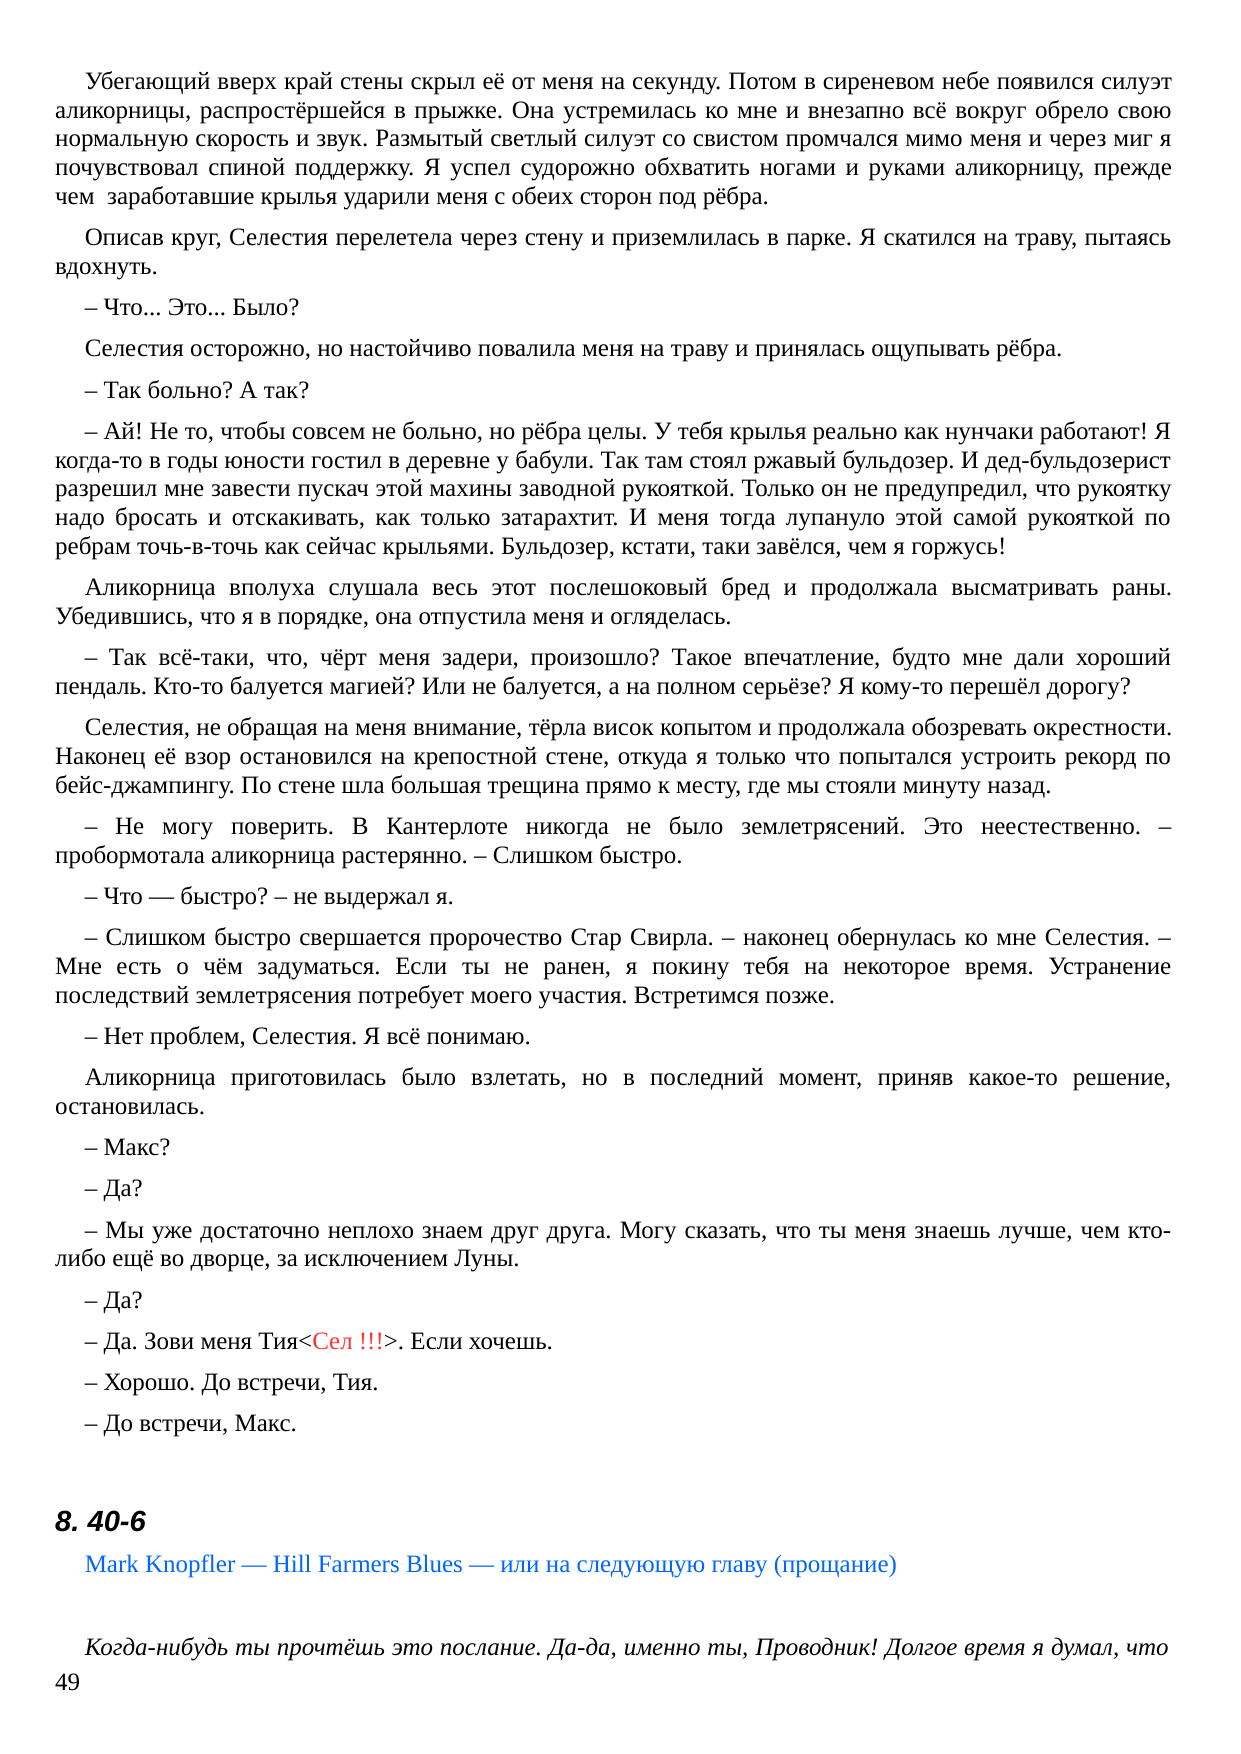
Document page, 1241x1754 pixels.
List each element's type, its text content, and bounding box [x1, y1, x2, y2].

text Mark Knopfler — Hill Farmers Blues — или на следующую главу (прощание) [55, 1549, 1173, 1578]
text – Ай! Не то, чтобы совсем не больно, но рёбра целы. У тебя крылья реально как нунчаки работают! Я когда-то в годы юности гостил в деревне у бабули. Так там стоял ржавый бульдозер. И дед-бульдозерист разрешил мне завести пускач этой махины заводной рукояткой. Только он не предупредил, что рукоятку надо бросать и отскакивать, как только затарахтит. И меня тогда лупануло этой самой рукояткой по ребрам точь-в-точь как сейчас крыльями. Бульдозер, кстати, таки завёлся, чем я горжусь! [55, 416, 1173, 560]
text – Да? [55, 1173, 1173, 1202]
text – Слишком быстро свершается пророчество Стар Свирла. – наконец обернулась ко мне Селестия. – Мне есть о чём задуматься. Если ты не ранен, я покину тебя на некоторое время. Устранение последствий землетрясения потребует моего участия. Встретимся позже. [55, 922, 1173, 1008]
text – Да. Зови меня Тия<Сел !!!>. Если хочешь. [55, 1326, 1173, 1355]
text Селестия, не обращая на меня внимание, тёрла висок копытом и продолжала обозревать окрестности. Наконец её взор остановился на крепостной стене, откуда я только что попытался устроить рекорд по бейс-джампингу. По стене шла большая трещина прямо к месту, где мы стояли минуту назад. [55, 712, 1173, 798]
text – Что — быстро? – не выдержал я. [55, 881, 1173, 910]
subtitle 8. 40-6 [55, 1503, 1173, 1537]
text – Так всё-таки, что, чёрт меня задери, произошло? Такое впечатление, будто мне дали хороший пендаль. Кто-то балуется магией? Или не балуется, а на полном серьёзе? Я кому-то перешёл дорогу? [55, 642, 1173, 700]
text – Да? [55, 1285, 1173, 1313]
text – Не могу поверить. В Кантерлоте никогда не было землетрясений. Это неестественно. – пробормотала аликорница растерянно. – Слишком быстро. [55, 811, 1173, 868]
text – Хорошо. До встречи, Тия. [55, 1367, 1173, 1396]
text – Что... Это... Было? [55, 292, 1173, 321]
text Когда-нибудь ты прочтёшь это послание. Да-да, именно ты, Проводник! Долгое время я думал, что [55, 1632, 1173, 1661]
text – Так больно? А так? [55, 375, 1173, 403]
text – Макс? [55, 1132, 1173, 1161]
text Селестия осторожно, но настойчиво повалила меня на траву и принялась ощупывать рёбра. [55, 333, 1173, 362]
text – До встречи, Макс. [55, 1408, 1173, 1437]
text Убегающий вверх край стены скрыл её от меня на секунду. Потом в сиреневом небе появился силуэт аликорницы, распростёршейся в прыжке. Она устремилась ко мне и внезапно всё вокруг обрело свою нормальную скорость и звук. Размытый светлый силуэт со свистом промчался мимо меня и через миг я почувствовал спиной поддержку. Я успел судорожно обхватить ногами и руками аликорницу, прежде чем заработавшие крылья ударили меня с обеих сторон под рёбра. [55, 66, 1173, 210]
text – Нет проблем, Селестия. Я всё понимаю. [55, 1021, 1173, 1050]
text Описав круг, Селестия перелетела через стену и приземлилась в парке. Я скатился на траву, пытаясь вдохнуть. [55, 222, 1173, 280]
text Аликорница приготовилась было взлетать, но в последний момент, приняв какое-то решение, остановилась. [55, 1062, 1173, 1120]
text Аликорница вполуха слушала весь этот послешоковый бред и продолжала высматривать раны. Убедившись, что я в порядке, она отпустила меня и огляделась. [55, 572, 1173, 630]
text – Мы уже достаточно неплохо знаем друг друга. Могу сказать, что ты меня знаешь лучше, чем кто-либо ещё во дворце, за исключением Луны. [55, 1215, 1173, 1272]
